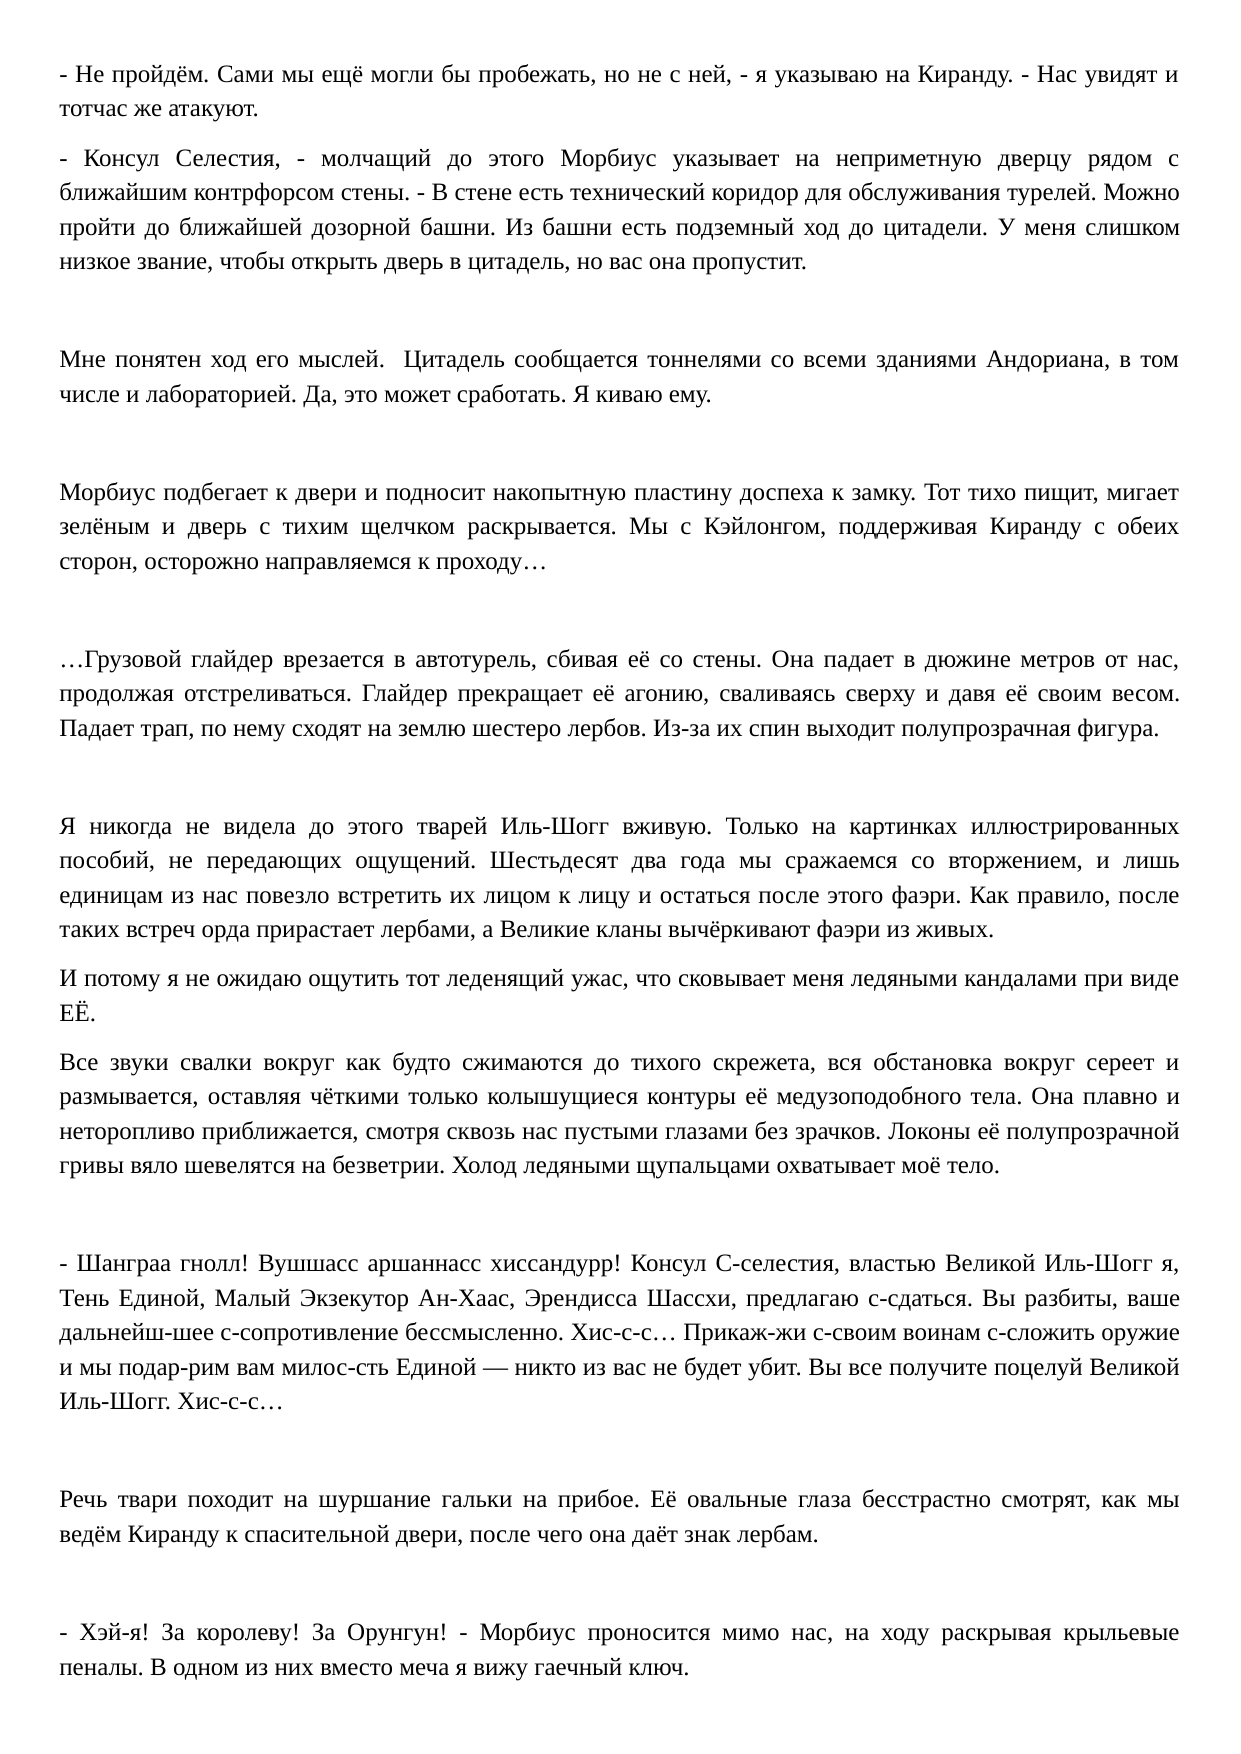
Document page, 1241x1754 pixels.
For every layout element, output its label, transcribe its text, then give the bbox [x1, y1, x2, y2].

text - Шанграа гнолл! Вушшасс аршаннасс хиссандурр! Консул С-селестия, властью Великой Иль-Шогг я, Тень Единой, Малый Экзекутор Ан-Хаас, Эрендисса Шассхи, предлагаю с-сдаться. Вы разбиты, ваше дальнейш-шее с-сопротивление бессмысленно. Хис-с-с… Прикаж-жи с-своим воинам с-сложить оружие и мы подар-рим вам милос-сть Единой — никто из вас не будет убит. Вы все получите поцелуй Великой Иль-Шогг. Хис-с-с… [59, 1248, 1181, 1415]
text И потому я не ожидаю ощутить тот леденящий ужас, что сковывает меня ледяными кандалами при виде ЕЁ. [59, 963, 1181, 1027]
text Морбиус подбегает к двери и подносит накопытную пластину доспеха к замку. Тот тихо пищит, мигает зелёным и дверь с тихим щелчком раскрывается. Мы с Кэйлонгом, поддерживая Киранду с обеих сторон, осторожно направляемся к проходу… [59, 477, 1181, 574]
text Речь твари походит на шуршание гальки на прибое. Её овальные глаза бесстрастно смотрят, как мы ведём Киранду к спасительной двери, после чего она даёт знак лербам. [59, 1484, 1181, 1548]
text - Хэй-я! За королеву! За Орунгун! - Морбиус проносится мимо нас, на ходу раскрывая крыльевые пеналы. В одном из них вместо меча я вижу гаечный ключ. [59, 1617, 1181, 1680]
text Все звуки свалки вокруг как будто сжимаются до тихого скрежета, вся обстановка вокруг сереет и размывается, оставляя чёткими только колышущиеся контуры её медузоподобного тела. Она плавно и неторопливо приближается, смотря сквозь нас пустыми глазами без зрачков. Локоны её полупрозрачной гривы вяло шевелятся на безветрии. Холод ледяными щупальцами охватывает моё тело. [59, 1047, 1181, 1179]
text Мне понятен ход его мыслей. Цитадель сообщается тоннелями со всеми зданиями Андориана, в том числе и лабораторией. Да, это может сработать. Я киваю ему. [59, 344, 1181, 407]
text - Не пройдём. Сами мы ещё могли бы пробежать, но не с ней, - я указываю на Киранду. - Нас увидят и тотчас же атакуют. [59, 59, 1181, 122]
text - Консул Селестия, - молчащий до этого Морбиус указывает на неприметную дверцу рядом с ближайшим контрфорсом стены. - В стене есть технический коридор для обслуживания турелей. Можно пройти до ближайшей дозорной башни. Из башни есть подземный ход до цитадели. У меня слишком низкое звание, чтобы открыть дверь в цитадель, но вас она пропустит. [59, 143, 1181, 275]
text Я никогда не видела до этого тварей Иль-Шогг вживую. Только на картинках иллюстрированных пособий, не передающих ощущений. Шестьдесят два года мы сражаемся со вторжением, и лишь единицам из нас повезло встретить их лицом к лицу и остаться после этого фаэри. Как правило, после таких встреч орда прирастает лербами, а Великие кланы вычёркивают фаэри из живых. [59, 811, 1181, 943]
text …Грузовой глайдер врезается в автотурель, сбивая её со стены. Она падает в дюжине метров от нас, продолжая отстреливаться. Глайдер прекращает её агонию, сваливаясь сверху и давя её своим весом. Падает трап, по нему сходят на землю шестеро лербов. Из-за их спин выходит полупрозрачная фигура. [59, 644, 1181, 742]
